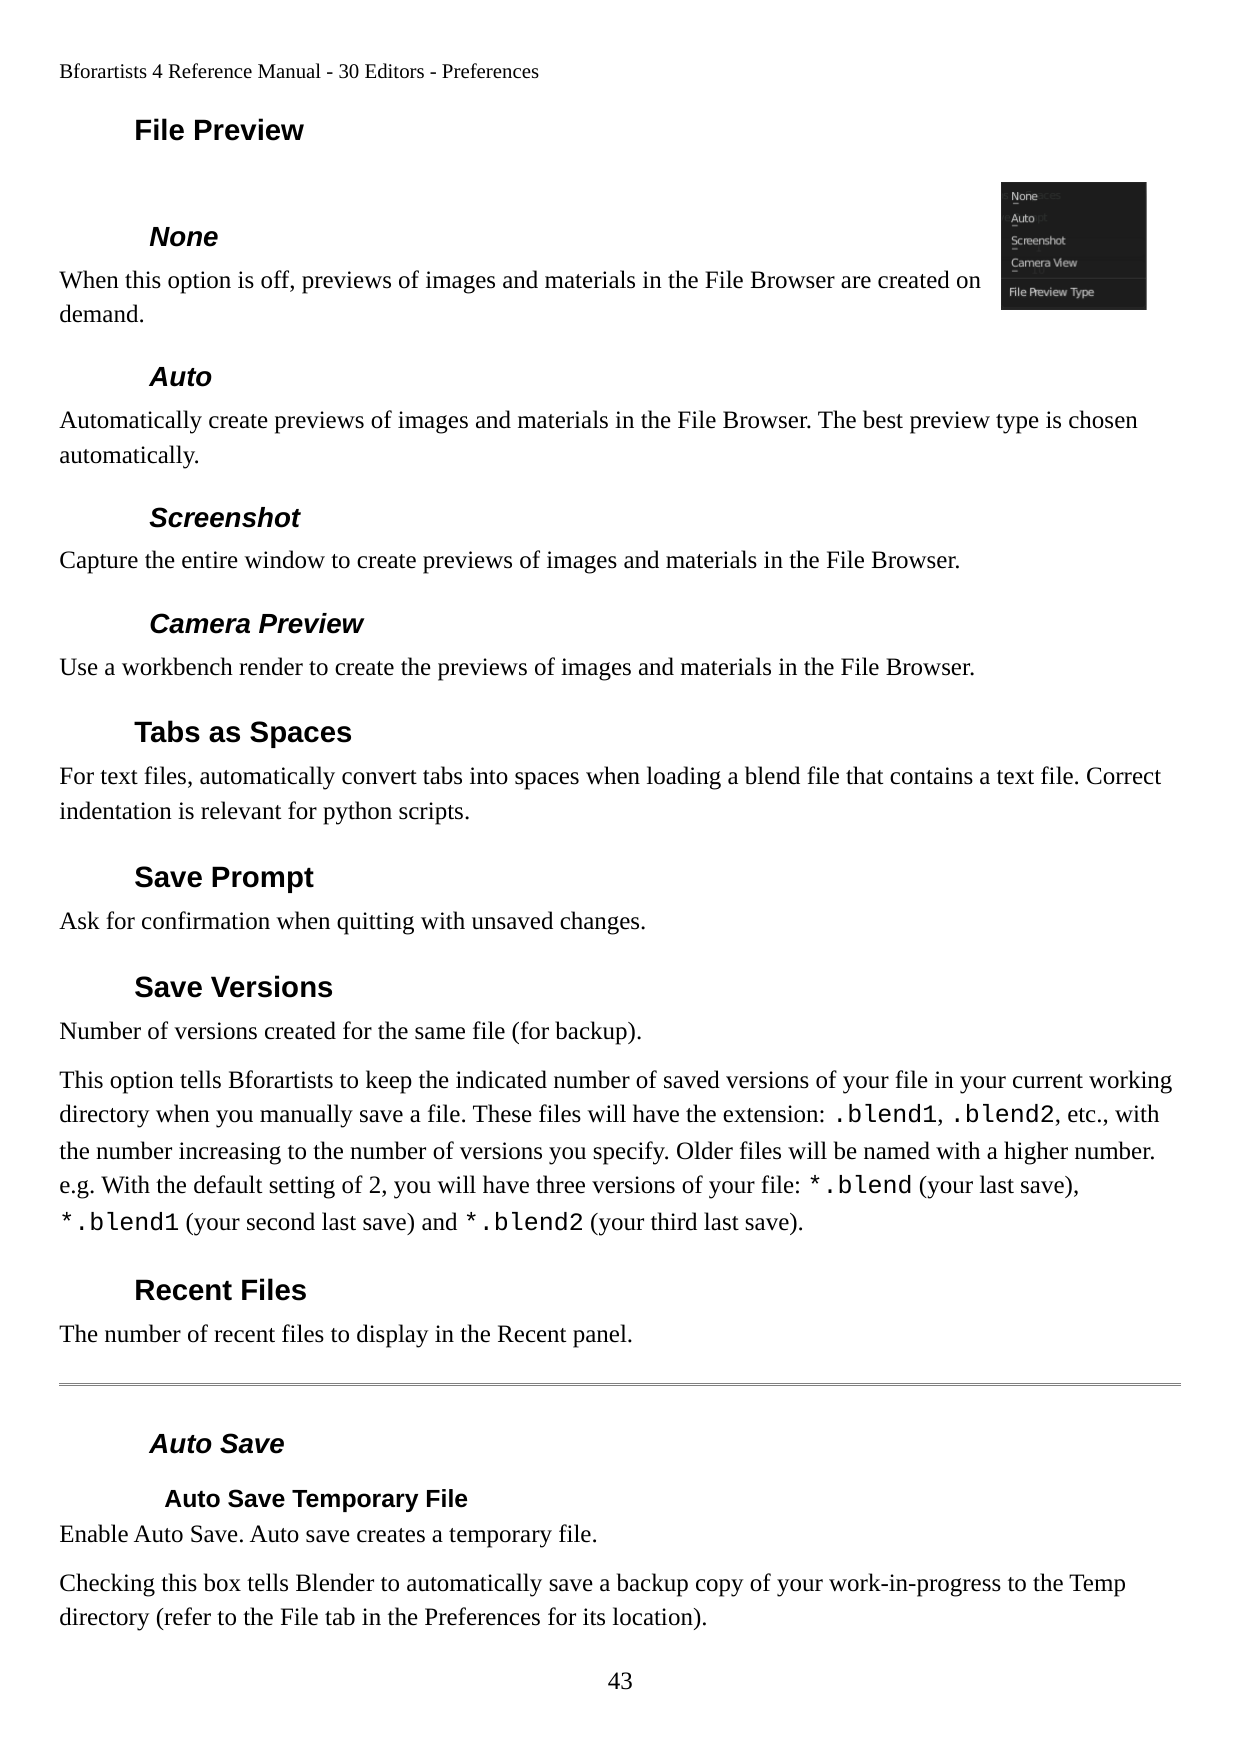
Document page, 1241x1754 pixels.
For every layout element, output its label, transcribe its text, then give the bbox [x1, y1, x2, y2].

text Number of versions created for the same file (for backup). [59, 1016, 1181, 1044]
picture [1001, 182, 1147, 310]
text Use a workbench render to create the previews of images and materials in the File Browser. [59, 652, 1181, 680]
subtitle None [59, 220, 1001, 252]
subtitle Auto [59, 361, 1181, 393]
text For text files, automatically convert tabs into spaces when loading a blend file that contains a text file. Correct indentation is relevant for python scripts. [59, 761, 1181, 825]
text Enable Auto Save. Auto save creates a temporary file. [59, 1519, 1181, 1547]
text Automatically create previews of images and materials in the File Browser. The best preview type is chosen automatically. [59, 405, 1181, 468]
subtitle File Preview [59, 113, 1181, 146]
subtitle Save Prompt [59, 859, 1181, 893]
subtitle Screenshot [59, 501, 1181, 533]
text Capture the entire window to create previews of images and materials in the File Browser. [59, 546, 1181, 574]
text Checking this box tells Blender to automatically save a backup copy of your work-in-progress to the Temp directory (refer to the File tab in the Preferences for its location). [59, 1568, 1181, 1631]
subtitle Camera Preview [59, 607, 1181, 639]
text The number of recent files to display in the Recent panel. [59, 1319, 1181, 1348]
subtitle Tabs as Spaces [59, 715, 1181, 749]
subtitle Auto Save Temporary File [59, 1484, 1181, 1512]
subtitle Recent Files [59, 1273, 1181, 1307]
text This option tells Bforartists to keep the indicated number of saved versions of your file in your current working directory when you manually save a file. These files will have the extension: .blend1, .blend2, etc., with the number increasing to the number of versions you specify. Older files will be named with a higher number. e.g. With the default setting of 2, you will have three versions of your file: *.blend (your last save), *.blend1 (your second last save) and *.blend2 (your third last save). [59, 1065, 1181, 1238]
text When this option is off, previews of images and materials in the File Browser are created on demand. [59, 265, 1181, 328]
subtitle Save Versions [59, 969, 1181, 1003]
subtitle [1147, 220, 1181, 252]
text Ask for confirmation when quitting with unsaved changes. [59, 906, 1181, 934]
subtitle Auto Save [59, 1427, 1181, 1459]
